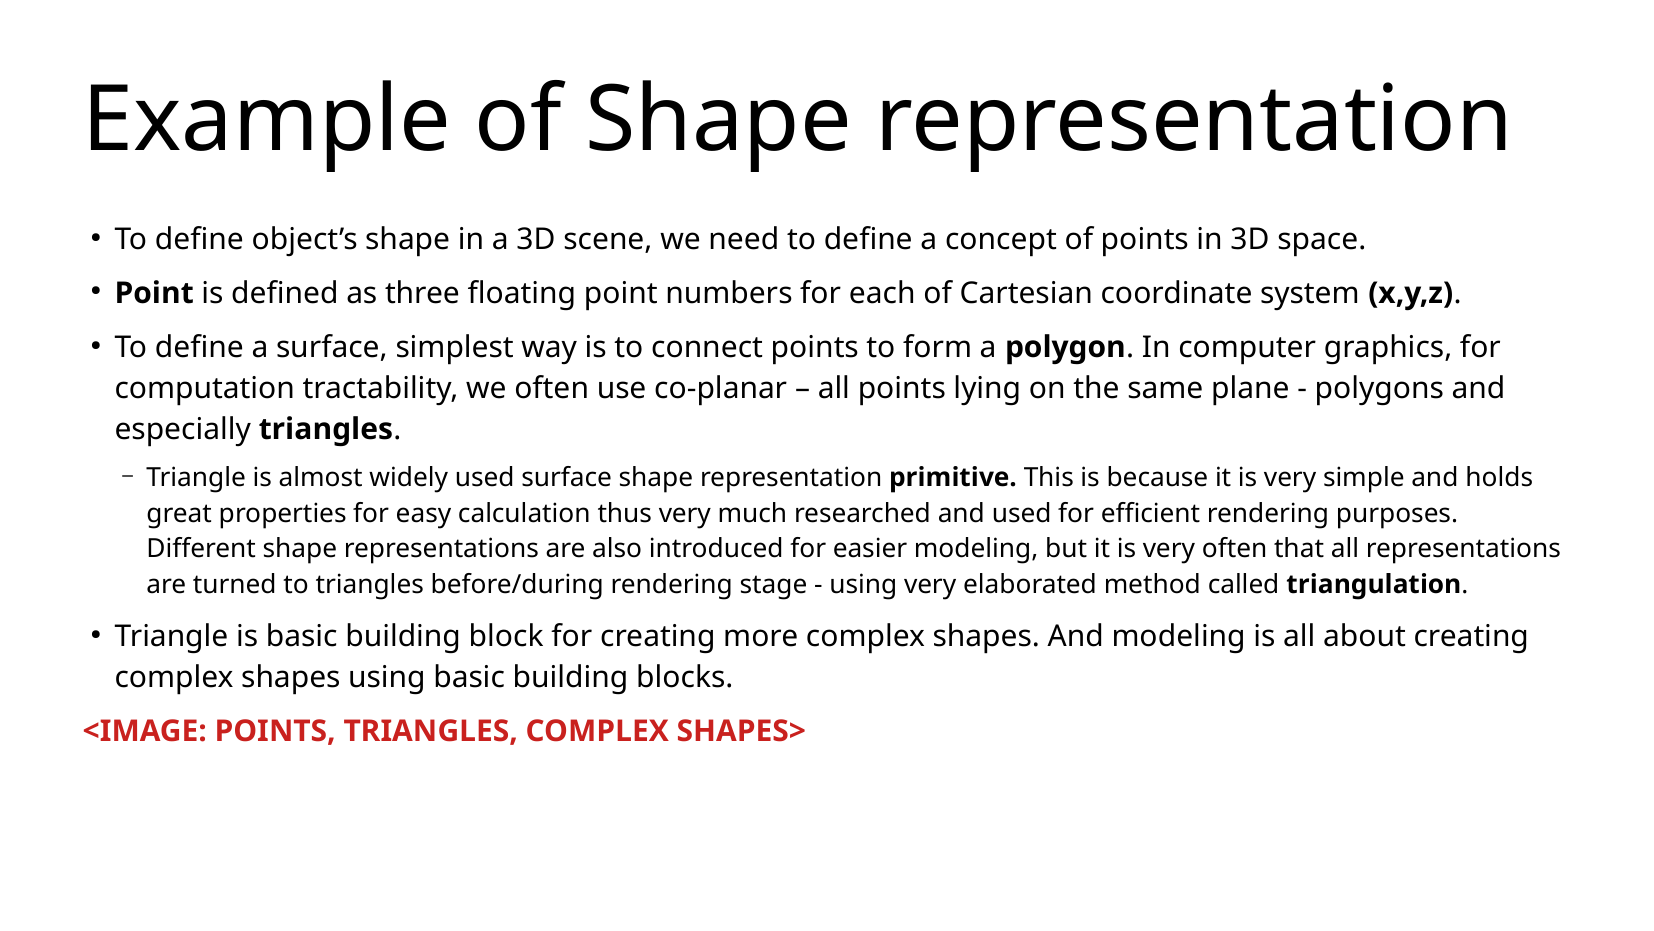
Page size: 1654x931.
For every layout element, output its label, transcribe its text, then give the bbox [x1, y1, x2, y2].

list To define object’s shape in a 3D scene, we need to define a concept of points in 3D space. Point is defined as three floating point numbers for each of Cartesian coordinate system (x,y,z). To define a surface, simplest way is to connect points to form a polygon. In computer graphics, for computation tractability, we often use co-planar – all points lying on the same plane - polygons and especially triangles. Triangle is almost widely used surface shape representation primitive. This is because it is very simple and holds great properties for easy calculation thus very much researched and used for efficient rendering purposes. Different shape representations are also introduced for easier modeling, but it is very often that all representations are turned to triangles before/during rendering stage - using very elaborated method called triangulation. Triangle is basic building block for creating more complex shapes. And modeling is all about creating complex shapes using basic building blocks. <IMAGE: POINTS, TRIANGLES, COMPLEX SHAPES> [82, 217, 1571, 758]
title Example of Shape representation [82, 37, 1571, 193]
